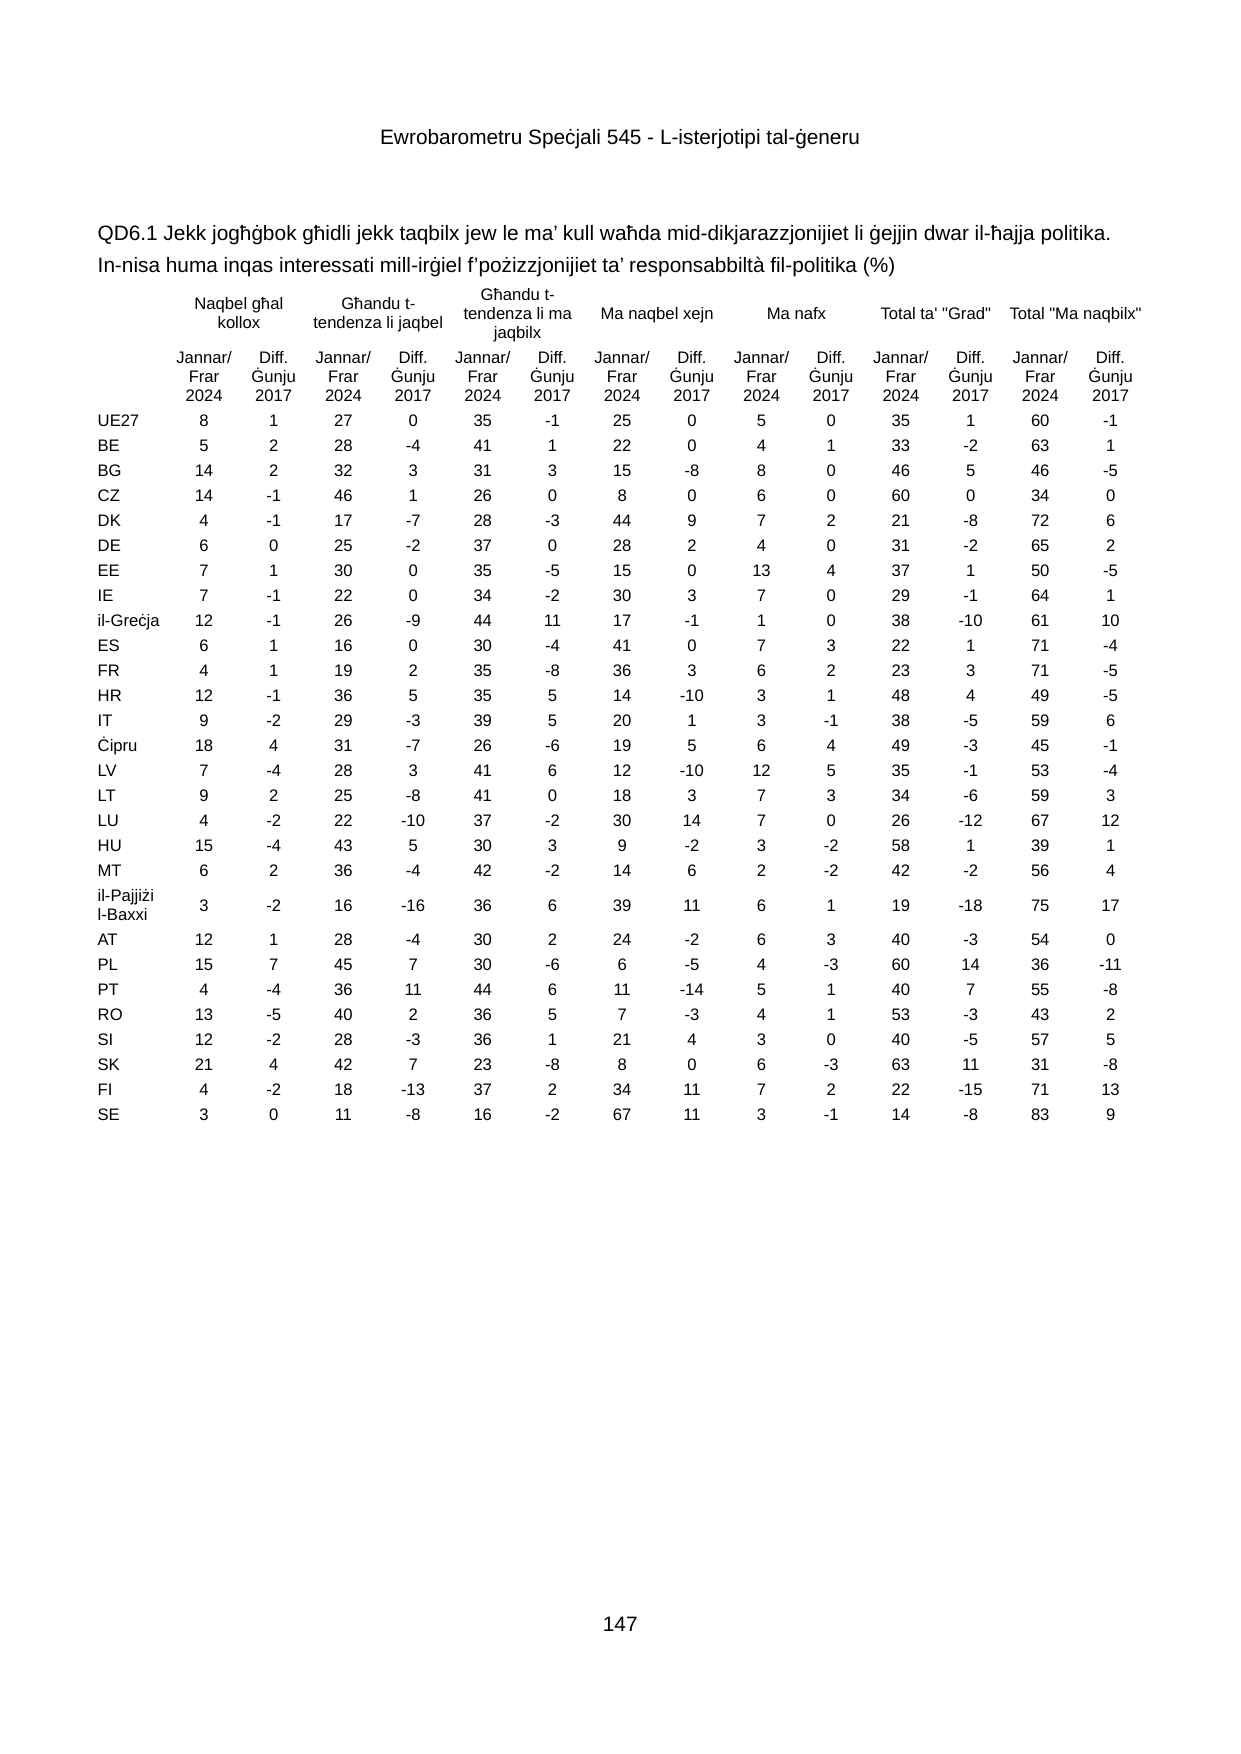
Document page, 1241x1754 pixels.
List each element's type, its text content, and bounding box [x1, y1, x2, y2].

table_cell 31 [448, 458, 517, 483]
table_cell 36 [1005, 952, 1075, 977]
table_cell 3 [169, 1102, 239, 1127]
table_cell 42 [448, 858, 517, 883]
table_cell 11 [308, 1102, 378, 1127]
table_cell -1 [239, 483, 308, 508]
table_cell 3 [657, 658, 726, 683]
table_cell 36 [587, 658, 657, 683]
table_cell 5 [726, 408, 796, 433]
table_cell FR [95, 658, 169, 683]
table_cell 14 [587, 683, 657, 708]
table_cell Diff. Ġunju 2017 [936, 345, 1005, 408]
table_cell 15 [169, 952, 239, 977]
table_cell In-nisa huma inqas interessati mill-irġiel f’pożizzjonijiet ta’ responsabbiltà fil-politika (%) [95, 249, 1146, 281]
table_cell IE [95, 583, 169, 608]
table_cell 24 [587, 927, 657, 952]
table_cell 18 [169, 733, 239, 758]
table_cell 9 [657, 508, 726, 533]
table_cell 0 [796, 408, 866, 433]
table_cell 5 [796, 758, 866, 783]
table_cell 28 [308, 758, 378, 783]
table_cell 18 [587, 783, 657, 808]
table_cell -2 [936, 858, 1005, 883]
table_cell 54 [1005, 927, 1075, 952]
table_cell 8 [169, 408, 239, 433]
table_cell 48 [866, 683, 936, 708]
table_cell 11 [936, 1052, 1005, 1077]
table_cell 4 [169, 808, 239, 833]
table_cell 13 [1075, 1077, 1146, 1102]
table_cell -3 [518, 508, 587, 533]
table_cell 12 [169, 927, 239, 952]
table_cell -9 [378, 608, 448, 633]
table_cell -2 [657, 833, 726, 858]
table_cell 60 [1005, 408, 1075, 433]
table_cell DE [95, 533, 169, 558]
table_cell 35 [448, 408, 517, 433]
table_cell -12 [936, 808, 1005, 833]
table_cell 71 [1005, 658, 1075, 683]
table_cell -2 [239, 708, 308, 733]
table_cell LT [95, 783, 169, 808]
table_cell 3 [518, 458, 587, 483]
table_cell 11 [587, 977, 657, 1002]
table_cell 5 [169, 433, 239, 458]
table_cell -1 [796, 708, 866, 733]
table_cell 42 [308, 1052, 378, 1077]
table_cell -3 [936, 927, 1005, 952]
table_cell 14 [169, 458, 239, 483]
table_cell -11 [1075, 952, 1146, 977]
table_cell 6 [518, 758, 587, 783]
table_cell 5 [657, 733, 726, 758]
table_cell 14 [587, 858, 657, 883]
table_cell EE [95, 558, 169, 583]
table_cell -16 [378, 883, 448, 927]
table_cell [95, 345, 169, 408]
table_cell -8 [518, 658, 587, 683]
table_cell 30 [448, 927, 517, 952]
table_cell 17 [308, 508, 378, 533]
table_cell -15 [936, 1077, 1005, 1102]
table_cell Naqbel għal kollox [169, 281, 308, 345]
table_cell 18 [308, 1077, 378, 1102]
table_cell 1 [936, 833, 1005, 858]
table_cell 11 [657, 1102, 726, 1127]
table_cell 1 [796, 977, 866, 1002]
table_cell 19 [587, 733, 657, 758]
table_cell 14 [169, 483, 239, 508]
table_cell 40 [866, 977, 936, 1002]
table_cell 0 [796, 1027, 866, 1052]
table_cell 32 [308, 458, 378, 483]
table_cell 22 [866, 633, 936, 658]
table_cell 2 [1075, 533, 1146, 558]
table_cell -3 [936, 733, 1005, 758]
table_cell 26 [308, 608, 378, 633]
table_cell Ma nafx [726, 281, 866, 345]
table_cell -3 [796, 952, 866, 977]
table_cell -7 [378, 508, 448, 533]
table_cell -2 [378, 533, 448, 558]
table_cell BE [95, 433, 169, 458]
table_cell 59 [1005, 708, 1075, 733]
table_cell 11 [657, 1077, 726, 1102]
table_cell 49 [866, 733, 936, 758]
table_cell 6 [726, 658, 796, 683]
table_cell 30 [587, 808, 657, 833]
table_cell 57 [1005, 1027, 1075, 1052]
table_cell 6 [726, 927, 796, 952]
table_cell -8 [936, 508, 1005, 533]
table_cell 22 [866, 1077, 936, 1102]
table_cell 12 [169, 608, 239, 633]
table_cell 28 [308, 1027, 378, 1052]
table_cell 7 [587, 1002, 657, 1027]
table_cell 2 [726, 858, 796, 883]
table_cell 2 [657, 533, 726, 558]
table_cell 35 [448, 558, 517, 583]
table_cell Għandu t-tendenza li ma jaqbilx [448, 281, 587, 345]
table_cell -1 [239, 508, 308, 533]
table_cell -2 [518, 808, 587, 833]
table_cell 23 [866, 658, 936, 683]
table_cell PT [95, 977, 169, 1002]
table_cell 38 [866, 708, 936, 733]
table_cell -10 [657, 758, 726, 783]
table_cell 2 [1075, 1002, 1146, 1027]
table_cell DK [95, 508, 169, 533]
table_cell -3 [378, 708, 448, 733]
table_cell 19 [866, 883, 936, 927]
table_cell 4 [726, 952, 796, 977]
table_cell 9 [169, 708, 239, 733]
table_cell 58 [866, 833, 936, 858]
table_cell 6 [726, 733, 796, 758]
table_cell 4 [169, 658, 239, 683]
table_cell -6 [518, 952, 587, 977]
table_cell 14 [936, 952, 1005, 977]
table_cell UE27 [95, 408, 169, 433]
table_cell -2 [518, 858, 587, 883]
table_cell 3 [936, 658, 1005, 683]
table_cell 6 [726, 483, 796, 508]
table_cell 16 [308, 883, 378, 927]
table_cell -1 [796, 1102, 866, 1127]
table_cell 1 [796, 883, 866, 927]
table_cell 1 [936, 408, 1005, 433]
table_cell 1 [378, 483, 448, 508]
table_cell 0 [657, 558, 726, 583]
table_cell -13 [378, 1077, 448, 1102]
table_cell 8 [587, 483, 657, 508]
table_cell 9 [169, 783, 239, 808]
table_cell 0 [657, 483, 726, 508]
table_cell 17 [587, 608, 657, 633]
table_cell 20 [587, 708, 657, 733]
table_cell 22 [308, 808, 378, 833]
table_cell 4 [169, 1077, 239, 1102]
table_cell 1 [239, 408, 308, 433]
table_cell 64 [1005, 583, 1075, 608]
table_cell 6 [726, 883, 796, 927]
table_cell 15 [587, 558, 657, 583]
table_cell 3 [1075, 783, 1146, 808]
table_cell 12 [169, 1027, 239, 1052]
table_cell 36 [308, 683, 378, 708]
table_cell 0 [378, 558, 448, 583]
table_cell 27 [308, 408, 378, 433]
table_cell Diff. Ġunju 2017 [657, 345, 726, 408]
table_cell SK [95, 1052, 169, 1077]
table_cell 39 [587, 883, 657, 927]
table_cell MT [95, 858, 169, 883]
table_cell 28 [308, 433, 378, 458]
table_cell 5 [378, 683, 448, 708]
table_cell 5 [518, 1002, 587, 1027]
table_cell -18 [936, 883, 1005, 927]
table_cell 21 [866, 508, 936, 533]
table_cell 35 [448, 658, 517, 683]
table_cell 43 [1005, 1002, 1075, 1027]
table_cell 5 [378, 833, 448, 858]
table_cell 2 [796, 508, 866, 533]
table_cell PL [95, 952, 169, 977]
table_cell 50 [1005, 558, 1075, 583]
table_cell -8 [378, 783, 448, 808]
table_cell 6 [169, 858, 239, 883]
table_cell 3 [378, 758, 448, 783]
table_cell -4 [1075, 758, 1146, 783]
table_cell 45 [308, 952, 378, 977]
table_cell 14 [657, 808, 726, 833]
table_cell 30 [448, 633, 517, 658]
table_cell Diff. Ġunju 2017 [518, 345, 587, 408]
table_cell 63 [866, 1052, 936, 1077]
table_cell 1 [726, 608, 796, 633]
table_cell 6 [1075, 708, 1146, 733]
table_cell 7 [726, 808, 796, 833]
table_cell 41 [587, 633, 657, 658]
table_cell AT [95, 927, 169, 952]
table_cell -2 [657, 927, 726, 952]
table_cell 53 [1005, 758, 1075, 783]
table_cell 4 [239, 733, 308, 758]
table_cell -3 [657, 1002, 726, 1027]
table_cell 6 [657, 858, 726, 883]
table_cell 5 [936, 458, 1005, 483]
table_cell 37 [448, 533, 517, 558]
table_cell 29 [866, 583, 936, 608]
table_cell 0 [657, 633, 726, 658]
table_cell 7 [726, 583, 796, 608]
table_cell 2 [239, 783, 308, 808]
table_cell -5 [1075, 558, 1146, 583]
table_cell 39 [448, 708, 517, 733]
table_cell 41 [448, 433, 517, 458]
table_cell -4 [378, 927, 448, 952]
table_cell 2 [239, 858, 308, 883]
table_cell 26 [866, 808, 936, 833]
table_cell 1 [1075, 433, 1146, 458]
table_cell 3 [726, 1027, 796, 1052]
table_cell 4 [239, 1052, 308, 1077]
table_cell 21 [169, 1052, 239, 1077]
table_cell 3 [796, 633, 866, 658]
table_cell 1 [239, 658, 308, 683]
table_cell BG [95, 458, 169, 483]
table_cell -2 [239, 1077, 308, 1102]
table_cell -10 [378, 808, 448, 833]
table_cell 31 [1005, 1052, 1075, 1077]
table_cell 36 [448, 1027, 517, 1052]
table_cell LV [95, 758, 169, 783]
table_cell Jannar/Frar 2024 [308, 345, 378, 408]
table_cell -2 [239, 808, 308, 833]
table_cell 16 [448, 1102, 517, 1127]
table_cell 12 [726, 758, 796, 783]
table_cell 4 [726, 533, 796, 558]
table_cell -8 [936, 1102, 1005, 1127]
table_cell 34 [448, 583, 517, 608]
table_cell -5 [1075, 458, 1146, 483]
table_cell 67 [587, 1102, 657, 1127]
table_cell 3 [796, 783, 866, 808]
table_cell 46 [1005, 458, 1075, 483]
table_cell 0 [796, 608, 866, 633]
table_cell 6 [169, 533, 239, 558]
table_cell Diff. Ġunju 2017 [1075, 345, 1146, 408]
table_cell -8 [518, 1052, 587, 1077]
table_cell SE [95, 1102, 169, 1127]
table_cell 22 [308, 583, 378, 608]
table_cell 35 [866, 408, 936, 433]
table_cell 8 [587, 1052, 657, 1077]
table_cell 31 [308, 733, 378, 758]
table_cell -5 [239, 1002, 308, 1027]
table_cell 37 [448, 808, 517, 833]
table_cell SI [95, 1027, 169, 1052]
table_cell 25 [587, 408, 657, 433]
table_cell -4 [239, 833, 308, 858]
table_cell 35 [448, 683, 517, 708]
table_cell 7 [726, 1077, 796, 1102]
table_cell -1 [1075, 408, 1146, 433]
table_cell 9 [587, 833, 657, 858]
table_cell 21 [587, 1027, 657, 1052]
table_cell CZ [95, 483, 169, 508]
table_cell Total ta' "Grad" [866, 281, 1005, 345]
table_cell 12 [169, 683, 239, 708]
table_cell -2 [518, 583, 587, 608]
table_cell 0 [378, 633, 448, 658]
table_cell 6 [518, 883, 587, 927]
table_cell 1 [518, 433, 587, 458]
table_cell -10 [936, 608, 1005, 633]
table_cell 61 [1005, 608, 1075, 633]
table_cell 2 [518, 927, 587, 952]
table_cell -2 [936, 433, 1005, 458]
table_cell 0 [518, 783, 587, 808]
table_cell 1 [1075, 583, 1146, 608]
table_cell 0 [239, 533, 308, 558]
table_cell HU [95, 833, 169, 858]
table_cell 6 [587, 952, 657, 977]
table_cell 1 [936, 633, 1005, 658]
table_cell Jannar/Frar 2024 [866, 345, 936, 408]
table_cell 4 [726, 1002, 796, 1027]
table_cell 36 [308, 977, 378, 1002]
table_cell Jannar/Frar 2024 [587, 345, 657, 408]
table_cell Jannar/Frar 2024 [169, 345, 239, 408]
table_cell 1 [239, 633, 308, 658]
table_cell [95, 281, 169, 345]
table_cell 83 [1005, 1102, 1075, 1127]
table_cell 10 [1075, 608, 1146, 633]
table_cell 3 [726, 708, 796, 733]
table_cell -5 [1075, 683, 1146, 708]
table_cell 13 [726, 558, 796, 583]
table_cell 65 [1005, 533, 1075, 558]
table_cell 1 [1075, 833, 1146, 858]
table_cell 45 [1005, 733, 1075, 758]
table_cell 3 [518, 833, 587, 858]
table_cell 0 [796, 583, 866, 608]
table_cell 1 [936, 558, 1005, 583]
table_cell 71 [1005, 1077, 1075, 1102]
table_cell 46 [866, 458, 936, 483]
table_cell -1 [1075, 733, 1146, 758]
table_cell 46 [308, 483, 378, 508]
table_cell 5 [1075, 1027, 1146, 1052]
table_cell Għandu t-tendenza li jaqbel [308, 281, 448, 345]
table_cell 1 [796, 1002, 866, 1027]
table_cell ES [95, 633, 169, 658]
table_cell 26 [448, 483, 517, 508]
table_cell 15 [587, 458, 657, 483]
table_cell -4 [518, 633, 587, 658]
table_cell 3 [169, 883, 239, 927]
table_cell 8 [726, 458, 796, 483]
table_cell 15 [169, 833, 239, 858]
table_cell -5 [936, 1027, 1005, 1052]
table_cell 0 [378, 583, 448, 608]
table_cell Diff. Ġunju 2017 [796, 345, 866, 408]
table_cell 37 [866, 558, 936, 583]
table_cell 35 [866, 758, 936, 783]
table_cell 26 [448, 733, 517, 758]
table_cell 41 [448, 783, 517, 808]
table_cell 17 [1075, 883, 1146, 927]
table_cell 5 [518, 708, 587, 733]
table_cell 7 [726, 633, 796, 658]
table_cell Diff. Ġunju 2017 [378, 345, 448, 408]
table_cell 40 [866, 1027, 936, 1052]
table_cell 67 [1005, 808, 1075, 833]
table_cell 7 [726, 783, 796, 808]
table_cell 38 [866, 608, 936, 633]
table_cell 12 [1075, 808, 1146, 833]
table_cell -4 [239, 977, 308, 1002]
table_cell 30 [308, 558, 378, 583]
table_cell 75 [1005, 883, 1075, 927]
table_cell 30 [448, 833, 517, 858]
table_cell -14 [657, 977, 726, 1002]
table_cell 2 [239, 458, 308, 483]
table_cell 6 [169, 633, 239, 658]
table_cell -8 [1075, 977, 1146, 1002]
table_cell -6 [518, 733, 587, 758]
table_cell 3 [657, 583, 726, 608]
table_cell 30 [448, 952, 517, 977]
table_cell 6 [518, 977, 587, 1002]
table_cell 19 [308, 658, 378, 683]
table_cell 56 [1005, 858, 1075, 883]
table_cell 0 [796, 808, 866, 833]
table_cell 34 [1005, 483, 1075, 508]
table_cell 2 [796, 1077, 866, 1102]
table_cell Total "Ma naqbilx" [1005, 281, 1146, 345]
table_cell 43 [308, 833, 378, 858]
table_cell 7 [378, 952, 448, 977]
table_cell 0 [657, 433, 726, 458]
table_cell -3 [378, 1027, 448, 1052]
table_cell 9 [1075, 1102, 1146, 1127]
table_cell -1 [518, 408, 587, 433]
table_cell 44 [448, 608, 517, 633]
table_cell 14 [866, 1102, 936, 1127]
table_cell 4 [169, 977, 239, 1002]
table_cell 0 [1075, 483, 1146, 508]
table_cell -8 [657, 458, 726, 483]
table_cell 22 [587, 433, 657, 458]
table_cell 4 [1075, 858, 1146, 883]
table_cell 42 [866, 858, 936, 883]
table_cell 0 [239, 1102, 308, 1127]
table_cell 37 [448, 1077, 517, 1102]
table_cell -1 [657, 608, 726, 633]
table_cell 31 [866, 533, 936, 558]
table_cell -2 [796, 833, 866, 858]
table_cell 4 [169, 508, 239, 533]
table_cell 12 [587, 758, 657, 783]
table_cell Jannar/Frar 2024 [1005, 345, 1075, 408]
table_cell 1 [239, 558, 308, 583]
table_cell 7 [239, 952, 308, 977]
table_cell HR [95, 683, 169, 708]
table_cell 34 [587, 1077, 657, 1102]
table_cell 3 [378, 458, 448, 483]
table_cell 28 [448, 508, 517, 533]
table_cell -4 [378, 433, 448, 458]
table_cell -5 [518, 558, 587, 583]
table_cell 55 [1005, 977, 1075, 1002]
table_cell 3 [726, 833, 796, 858]
table_cell -3 [936, 1002, 1005, 1027]
table_cell 0 [518, 483, 587, 508]
table_cell 2 [239, 433, 308, 458]
table_cell 11 [518, 608, 587, 633]
table_cell 0 [378, 408, 448, 433]
table_cell FI [95, 1077, 169, 1102]
table_cell 16 [308, 633, 378, 658]
table_cell -1 [936, 583, 1005, 608]
table_cell 34 [866, 783, 936, 808]
table_cell Ċipru [95, 733, 169, 758]
table_cell 3 [726, 683, 796, 708]
table_cell 11 [657, 883, 726, 927]
table_cell IT [95, 708, 169, 733]
table_cell 71 [1005, 633, 1075, 658]
table_cell 0 [936, 483, 1005, 508]
table_cell -1 [239, 608, 308, 633]
table_cell 0 [1075, 927, 1146, 952]
table_cell -5 [1075, 658, 1146, 683]
table_cell 36 [448, 883, 517, 927]
table_cell Jannar/Frar 2024 [726, 345, 796, 408]
table_cell 0 [796, 458, 866, 483]
table_cell 3 [796, 927, 866, 952]
table_cell 30 [587, 583, 657, 608]
table_cell -4 [239, 758, 308, 783]
table_cell 7 [169, 583, 239, 608]
table_cell Ma naqbel xejn [587, 281, 726, 345]
table_cell -6 [936, 783, 1005, 808]
table_cell 0 [796, 483, 866, 508]
table_cell 7 [726, 508, 796, 533]
table_cell 25 [308, 783, 378, 808]
table_cell 2 [378, 1002, 448, 1027]
table_cell Diff. Ġunju 2017 [239, 345, 308, 408]
table_cell -5 [657, 952, 726, 977]
table_cell -1 [936, 758, 1005, 783]
table_cell 1 [518, 1027, 587, 1052]
table_cell RO [95, 1002, 169, 1027]
table_cell 60 [866, 483, 936, 508]
table_cell LU [95, 808, 169, 833]
table_cell 4 [726, 433, 796, 458]
table_cell 3 [726, 1102, 796, 1127]
table_cell 36 [448, 1002, 517, 1027]
table_cell 60 [866, 952, 936, 977]
table_cell 2 [518, 1077, 587, 1102]
table_cell 44 [448, 977, 517, 1002]
table_cell 1 [796, 433, 866, 458]
table_cell 7 [936, 977, 1005, 1002]
table_cell -2 [239, 883, 308, 927]
table_cell 6 [1075, 508, 1146, 533]
table_cell 7 [169, 558, 239, 583]
table_cell -2 [518, 1102, 587, 1127]
table_cell -1 [239, 583, 308, 608]
table_cell 49 [1005, 683, 1075, 708]
table_cell 2 [378, 658, 448, 683]
table_cell 44 [587, 508, 657, 533]
table_cell 1 [657, 708, 726, 733]
table_cell 5 [518, 683, 587, 708]
table_cell 6 [726, 1052, 796, 1077]
table_cell il-Greċja [95, 608, 169, 633]
table_cell -3 [796, 1052, 866, 1077]
table_cell 59 [1005, 783, 1075, 808]
table_cell 4 [796, 733, 866, 758]
table_cell 39 [1005, 833, 1075, 858]
table_cell 28 [308, 927, 378, 952]
table_cell 4 [657, 1027, 726, 1052]
table_cell 11 [378, 977, 448, 1002]
table_cell 63 [1005, 433, 1075, 458]
table_cell 28 [587, 533, 657, 558]
table_cell 7 [378, 1052, 448, 1077]
table_cell 41 [448, 758, 517, 783]
table_cell -10 [657, 683, 726, 708]
table_cell 13 [169, 1002, 239, 1027]
table_cell 5 [726, 977, 796, 1002]
table_cell -2 [936, 533, 1005, 558]
table_cell 40 [308, 1002, 378, 1027]
table_cell -1 [239, 683, 308, 708]
table_cell 4 [796, 558, 866, 583]
table_cell -2 [239, 1027, 308, 1052]
table_cell il-Pajjiżi l-Baxxi [95, 883, 169, 927]
table_cell 72 [1005, 508, 1075, 533]
table_cell 3 [657, 783, 726, 808]
table_cell 53 [866, 1002, 936, 1027]
table_cell -4 [1075, 633, 1146, 658]
table_cell -7 [378, 733, 448, 758]
table_cell 0 [657, 1052, 726, 1077]
table_cell -2 [796, 858, 866, 883]
table_cell 33 [866, 433, 936, 458]
table_cell 0 [796, 533, 866, 558]
table_cell 2 [796, 658, 866, 683]
table_cell 36 [308, 858, 378, 883]
table_header QD6.1 Jekk jogħġbok għidli jekk taqbilx jew le ma’ kull waħda mid-dikjarazzjonijiet li ġejjin dwar il-ħajja politika. [95, 217, 1146, 249]
table_cell Jannar/Frar 2024 [448, 345, 517, 408]
table_cell 4 [936, 683, 1005, 708]
table_cell 29 [308, 708, 378, 733]
table_cell 23 [448, 1052, 517, 1077]
table_cell 7 [169, 758, 239, 783]
table_cell -8 [378, 1102, 448, 1127]
table_cell -5 [936, 708, 1005, 733]
table_cell 25 [308, 533, 378, 558]
table_cell 1 [239, 927, 308, 952]
table_cell 40 [866, 927, 936, 952]
table_cell -4 [378, 858, 448, 883]
table_cell -8 [1075, 1052, 1146, 1077]
table_cell 0 [657, 408, 726, 433]
table_cell 0 [518, 533, 587, 558]
table_cell 1 [796, 683, 866, 708]
